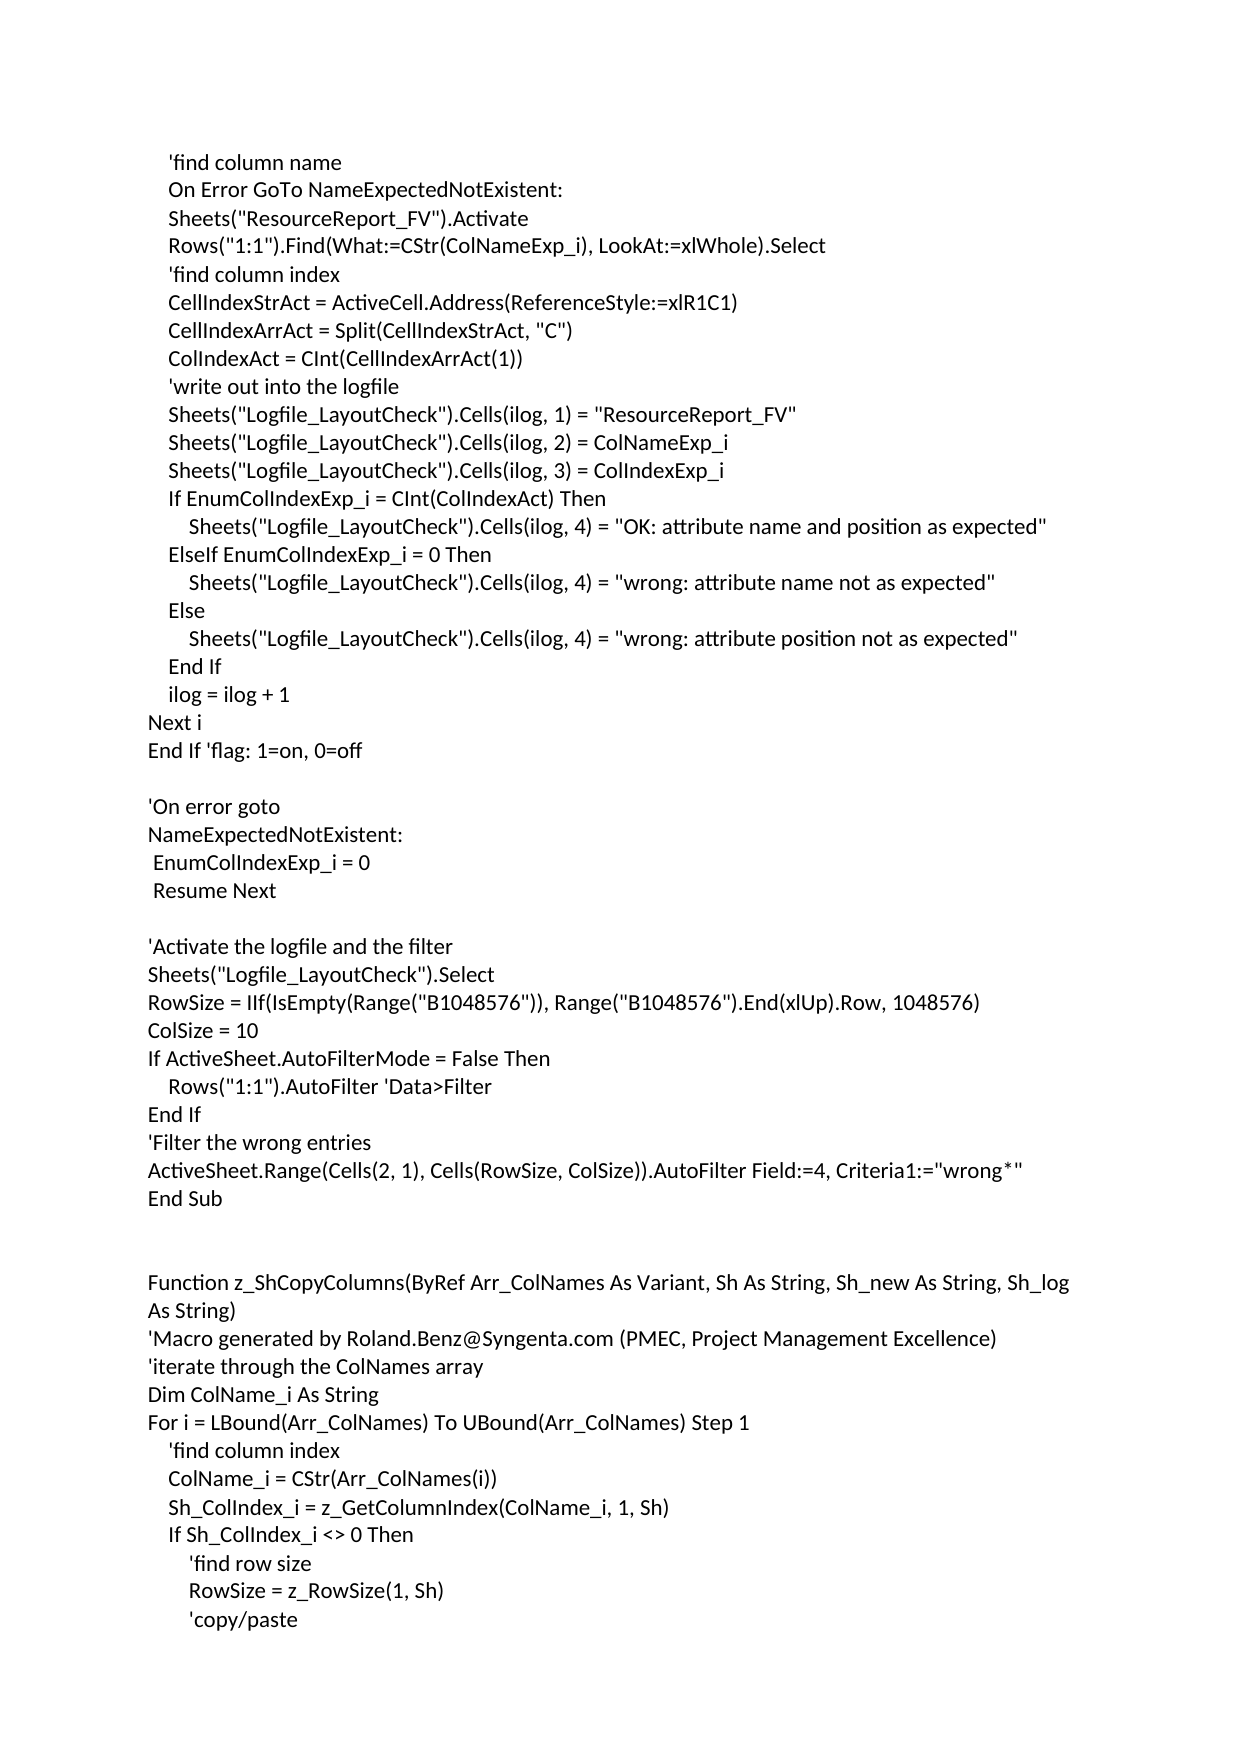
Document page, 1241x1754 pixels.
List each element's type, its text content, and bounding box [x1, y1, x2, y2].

text ColName_i = CStr(Arr_ColNames(i)) [148, 1464, 1093, 1493]
text End If [148, 1100, 1093, 1128]
text CellIndexStrAct = ActiveCell.Address(ReferenceStyle:=xlR1C1) [148, 288, 1093, 316]
text ElseIf EnumColIndexExp_i = 0 Then [148, 540, 1093, 568]
text Next i [148, 708, 1093, 736]
text Sheets("Logfile_LayoutCheck").Select [148, 960, 1093, 988]
text On Error GoTo NameExpectedNotExistent: [148, 176, 1093, 204]
text RowSize = z_RowSize(1, Sh) [148, 1577, 1093, 1605]
text ColSize = 10 [148, 1016, 1093, 1044]
text 'On error goto [148, 792, 1093, 820]
text Rows("1:1").AutoFilter 'Data>Filter [148, 1072, 1093, 1100]
text RowSize = IIf(IsEmpty(Range("B1048576")), Range("B1048576").End(xlUp).Row, 1048576) [148, 988, 1093, 1016]
text Else [148, 596, 1093, 624]
text 'Macro generated by Roland.Benz@Syngenta.com (PMEC, Project Management Excellence) [148, 1324, 1093, 1352]
text 'copy/paste [148, 1605, 1093, 1633]
text If Sh_ColIndex_i <> 0 Then [148, 1521, 1093, 1549]
text 'find column index [148, 260, 1093, 288]
text 'find row size [148, 1549, 1093, 1577]
text End Sub [148, 1184, 1093, 1212]
text Dim ColName_i As String [148, 1381, 1093, 1408]
text NameExpectedNotExistent: [148, 820, 1093, 848]
text Sheets("Logfile_LayoutCheck").Cells(ilog, 4) = "OK: attribute name and position as expected" [148, 512, 1093, 540]
text Sheets("Logfile_LayoutCheck").Cells(ilog, 1) = "ResourceReport_FV" [148, 400, 1093, 428]
text Sheets("Logfile_LayoutCheck").Cells(ilog, 3) = ColIndexExp_i [148, 456, 1093, 484]
text Function z_ShCopyColumns(ByRef Arr_ColNames As Variant, Sh As String, Sh_new As String, Sh_log As String) [148, 1268, 1093, 1324]
text 'iterate through the ColNames array [148, 1352, 1093, 1381]
text Rows("1:1").Find(What:=CStr(ColNameExp_i), LookAt:=xlWhole).Select [148, 232, 1093, 260]
text 'find column index [148, 1437, 1093, 1464]
text 'Activate the logfile and the filter [148, 932, 1093, 960]
text 'Filter the wrong entries [148, 1128, 1093, 1156]
text CellIndexArrAct = Split(CellIndexStrAct, "C") [148, 316, 1093, 344]
text Sh_ColIndex_i = z_GetColumnIndex(ColName_i, 1, Sh) [148, 1493, 1093, 1521]
text If EnumColIndexExp_i = CInt(ColIndexAct) Then [148, 484, 1093, 512]
text End If 'flag: 1=on, 0=off [148, 736, 1093, 764]
text Sheets("ResourceReport_FV").Activate [148, 204, 1093, 232]
text ActiveSheet.Range(Cells(2, 1), Cells(RowSize, ColSize)).AutoFilter Field:=4, Criteria1:="wrong*" [148, 1156, 1093, 1184]
text ColIndexAct = CInt(CellIndexArrAct(1)) [148, 344, 1093, 372]
text Sheets("Logfile_LayoutCheck").Cells(ilog, 4) = "wrong: attribute name not as expected" [148, 568, 1093, 596]
text If ActiveSheet.AutoFilterMode = False Then [148, 1044, 1093, 1072]
text 'write out into the logfile [148, 372, 1093, 400]
text End If [148, 652, 1093, 680]
text Resume Next [148, 876, 1093, 904]
text Sheets("Logfile_LayoutCheck").Cells(ilog, 4) = "wrong: attribute position not as expected" [148, 624, 1093, 652]
text For i = LBound(Arr_ColNames) To UBound(Arr_ColNames) Step 1 [148, 1408, 1093, 1437]
text 'find column name [148, 148, 1093, 176]
text EnumColIndexExp_i = 0 [148, 848, 1093, 876]
text ilog = ilog + 1 [148, 680, 1093, 708]
text Sheets("Logfile_LayoutCheck").Cells(ilog, 2) = ColNameExp_i [148, 428, 1093, 456]
